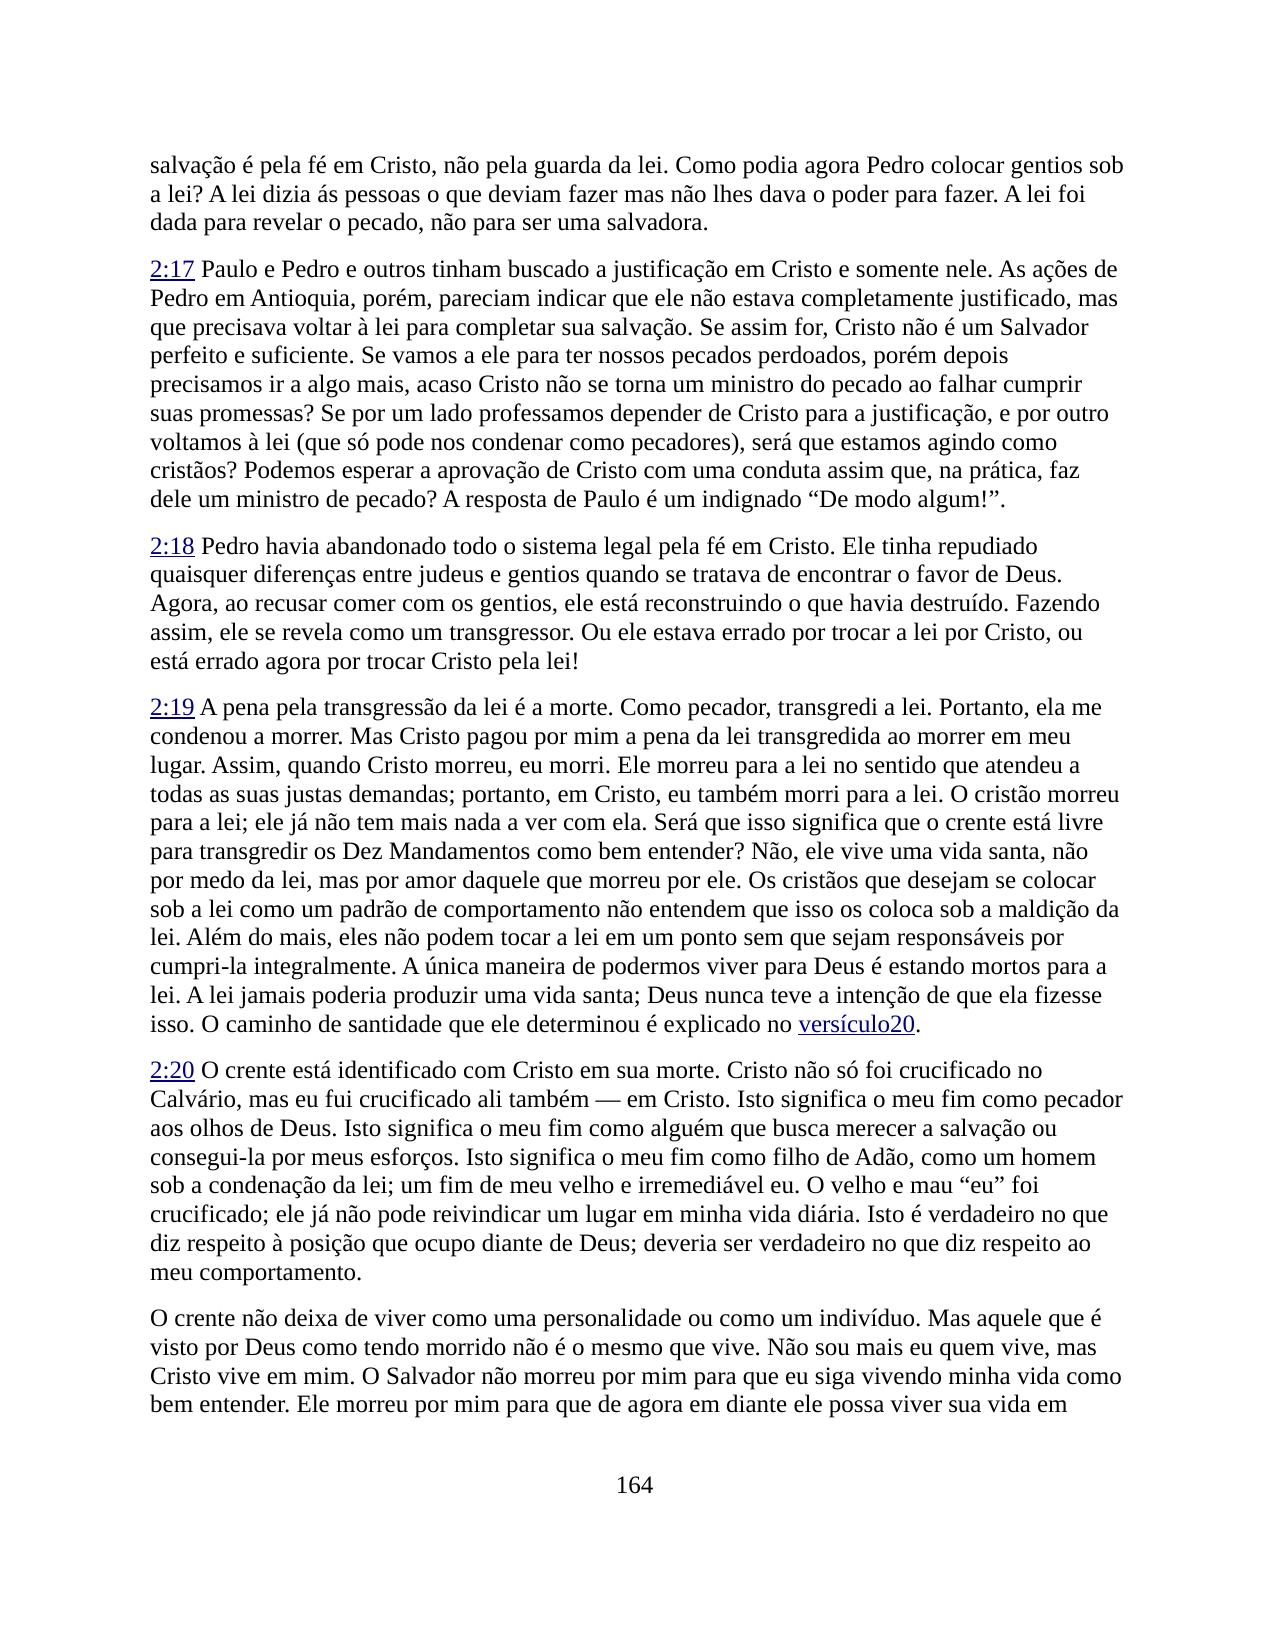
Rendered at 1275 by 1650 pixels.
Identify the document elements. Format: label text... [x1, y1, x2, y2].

text 2:17 Paulo e Pedro e outros tinham buscado a justificação em Cristo e somente nele. As ações de Pedro em Antioquia, porém, pareciam indicar que ele não estava completamente justificado, mas que precisava voltar à lei para completar sua salvação. Se assim for, Cristo não é um Salvador perfeito e suficiente. Se vamos a ele para ter nossos pecados perdoados, porém depois precisamos ir a algo mais, acaso Cristo não se torna um ministro do pecado ao falhar cumprir suas promessas? Se por um lado professamos depender de Cristo para a justificação, e por outro voltamos à lei (que só pode nos condenar como pecadores), será que estamos agindo como cristãos? Podemos esperar a aprovação de Cristo com uma conduta assim que, na prática, faz dele um ministro de pecado? A resposta de Paulo é um indignado “De modo algum!”. [150, 254, 1125, 513]
text salvação é pela fé em Cristo, não pela guarda da lei. Como podia agora Pedro colocar gentios sob a lei? A lei dizia ás pessoas o que deviam fazer mas não lhes dava o poder para fazer. A lei foi dada para revelar o pecado, não para ser uma salvadora. [150, 150, 1125, 236]
text 2:19 A pena pela transgressão da lei é a morte. Como pecador, transgredi a lei. Portanto, ela me condenou a morrer. Mas Cristo pagou por mim a pena da lei transgredida ao morrer em meu lugar. Assim, quando Cristo morreu, eu morri. Ele morreu para a lei no sentido que atendeu a todas as suas justas demandas; portanto, em Cristo, eu também morri para a lei. O cristão morreu para a lei; ele já não tem mais nada a ver com ela. Será que isso significa que o crente está livre para transgredir os Dez Mandamentos como bem entender? Não, ele vive uma vida santa, não por medo da lei, mas por amor daquele que morreu por ele. Os cristãos que desejam se colocar sob a lei como um padrão de comportamento não entendem que isso os coloca sob a maldição da lei. Além do mais, eles não podem tocar a lei em um ponto sem que sejam responsáveis por cumpri-la integralmente. A única maneira de podermos viver para Deus é estando mortos para a lei. A lei jamais poderia produzir uma vida santa; Deus nunca teve a intenção de que ela fizesse isso. O caminho de santidade que ele determinou é explicado no versículo20. [150, 692, 1125, 1037]
text 2:20 O crente está identificado com Cristo em sua morte. Cristo não só foi crucificado no Calvário, mas eu fui crucificado ali também — em Cristo. Isto significa o meu fim como pecador aos olhos de Deus. Isto significa o meu fim como alguém que busca merecer a salvação ou consegui-la por meus esforços. Isto significa o meu fim como filho de Adão, como um homem sob a condenação da lei; um fim de meu velho e irremediável eu. O velho e mau “eu” foi crucificado; ele já não pode reivindicar um lugar em minha vida diária. Isto é verdadeiro no que diz respeito à posição que ocupo diante de Deus; deveria ser verdadeiro no que diz respeito ao meu comportamento. [150, 1055, 1125, 1285]
text O crente não deixa de viver como uma personalidade ou como um indivíduo. Mas aquele que é visto por Deus como tendo morrido não é o mesmo que vive. Não sou mais eu quem vive, mas Cristo vive em mim. O Salvador não morreu por mim para que eu siga vivendo minha vida como bem entender. Ele morreu por mim para que de agora em diante ele possa viver sua vida em [150, 1303, 1125, 1418]
text 2:18 Pedro havia abandonado todo o sistema legal pela fé em Cristo. Ele tinha repudiado quaisquer diferenças entre judeus e gentios quando se tratava de encontrar o favor de Deus. Agora, ao recusar comer com os gentios, ele está reconstruindo o que havia destruído. Fazendo assim, ele se revela como um transgressor. Ou ele estava errado por trocar a lei por Cristo, ou está errado agora por trocar Cristo pela lei! [150, 531, 1125, 674]
